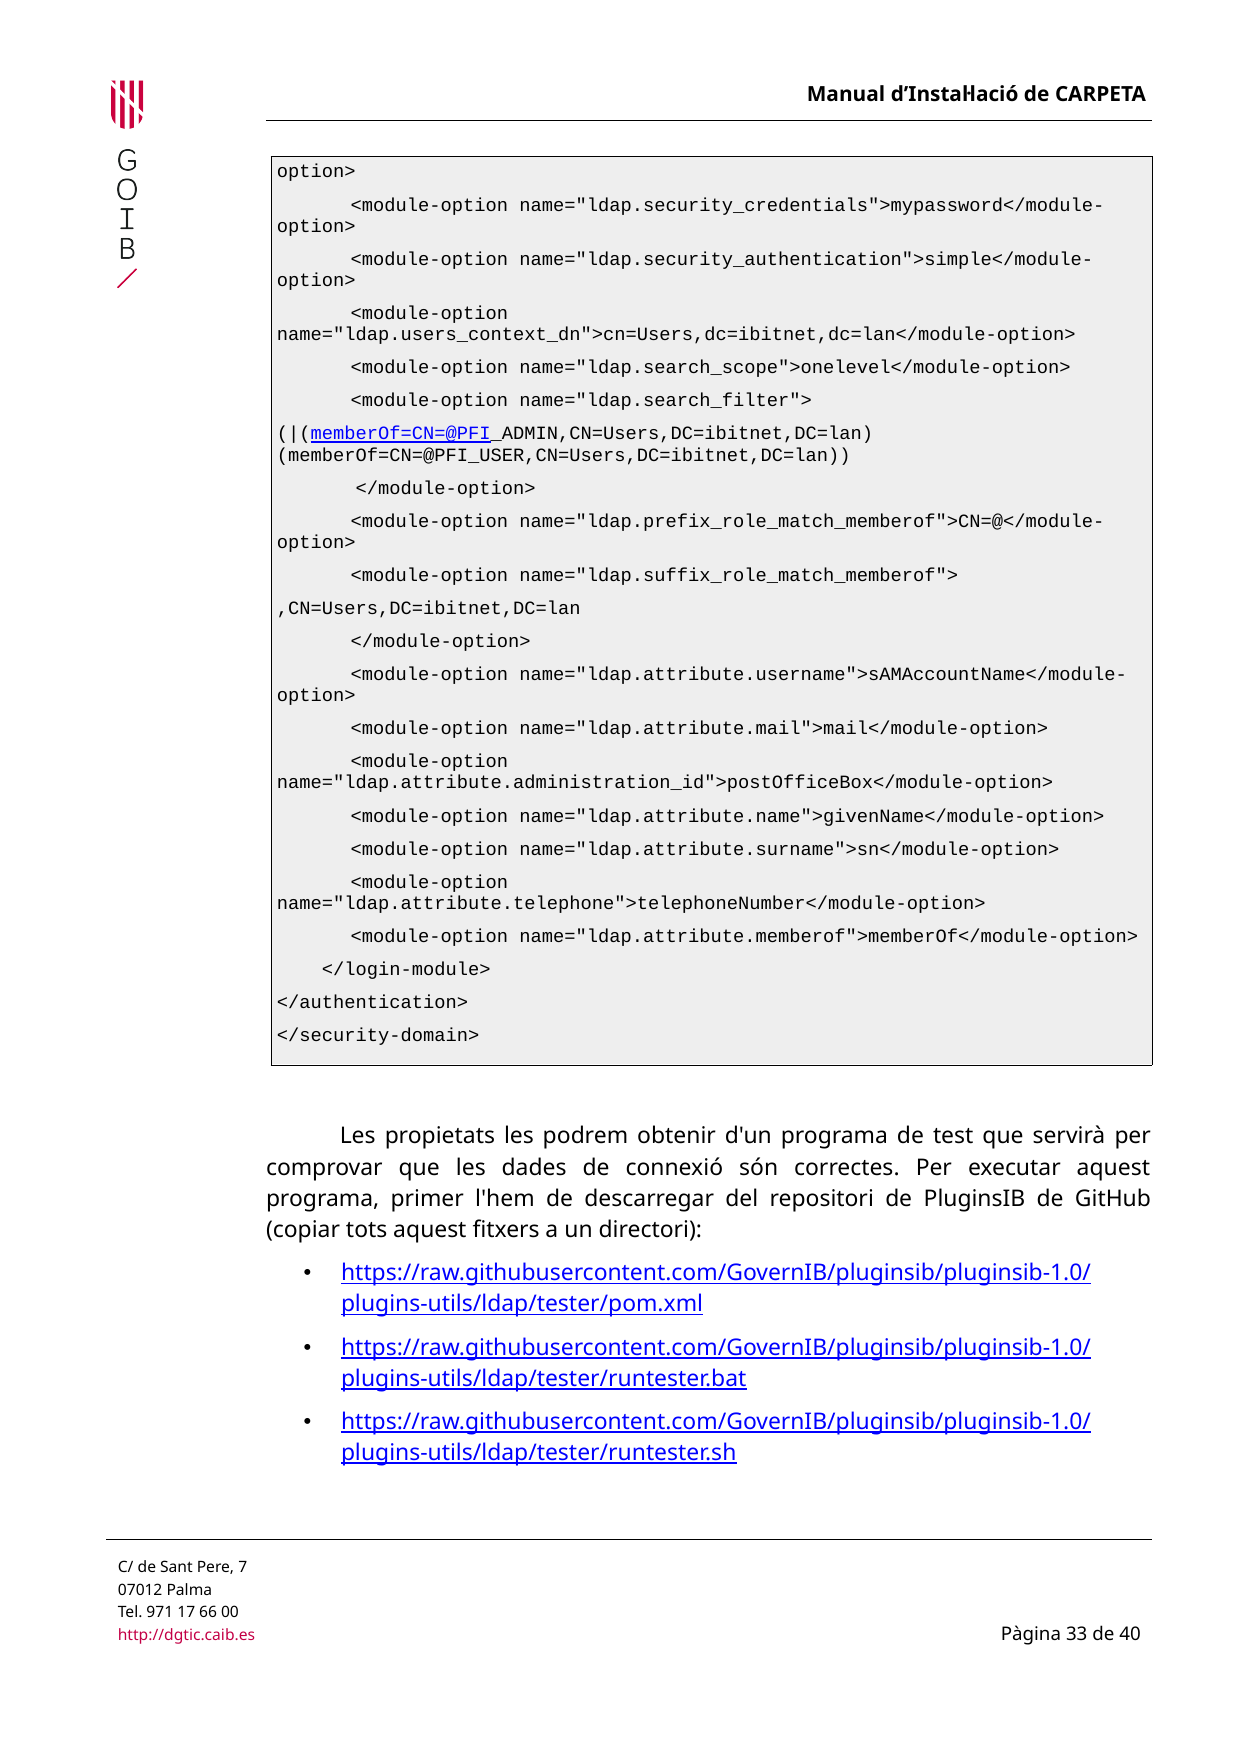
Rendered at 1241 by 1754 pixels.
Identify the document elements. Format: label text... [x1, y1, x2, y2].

table_header option> <module-option name="ldap.security_credentials">mypassword</module-option> <module-option name="ldap.security_authentication">simple</module-option> <module-option name="ldap.users_context_dn">cn=Users,dc=ibitnet,dc=lan</module-option> <module-option name="ldap.search_scope">onelevel</module-option> <module-option name="ldap.search_filter"> (|(memberOf=CN=@PFI_ADMIN,CN=Users,DC=ibitnet,DC=lan)(memberOf=CN=@PFI_USER,CN=Users,DC=ibitnet,DC=lan)) </module-option> <module-option name="ldap.prefix_role_match_memberof">CN=@</module-option> <module-option name="ldap.suffix_role_match_memberof"> ,CN=Users,DC=ibitnet,DC=lan </module-option> <module-option name="ldap.attribute.username">sAMAccountName</module-option> <module-option name="ldap.attribute.mail">mail</module-option> <module-option name="ldap.attribute.administration_id">postOfficeBox</module-option> <module-option name="ldap.attribute.name">givenName</module-option> <module-option name="ldap.attribute.surname">sn</module-option> <module-option name="ldap.attribute.telephone">telephoneNumber</module-option> <module-option name="ldap.attribute.memberof">memberOf</module-option> </login-module> </authentication> </security-domain> [272, 157, 1152, 1064]
list https://raw.githubusercontent.com/GovernIB/pluginsib/pluginsib-1.0/plugins-utils/ldap/tester/runtester.sh [303, 1405, 1152, 1467]
list https://raw.githubusercontent.com/GovernIB/pluginsib/pluginsib-1.0/plugins-utils/ldap/tester/runtester.bat [303, 1330, 1152, 1393]
list https://raw.githubusercontent.com/GovernIB/pluginsib/pluginsib-1.0/plugins-utils/ldap/tester/pom.xml [303, 1256, 1152, 1319]
picture [82, 57, 172, 319]
text Les propietats les podrem obtenir d'un programa de test que servirà per comprovar que les dades de connexió són correctes. Per executar aquest programa, primer l'hem de descarregar del repositori de PluginsIB de GitHub (copiar tots aquest fitxers a un directori): [266, 1119, 1152, 1244]
